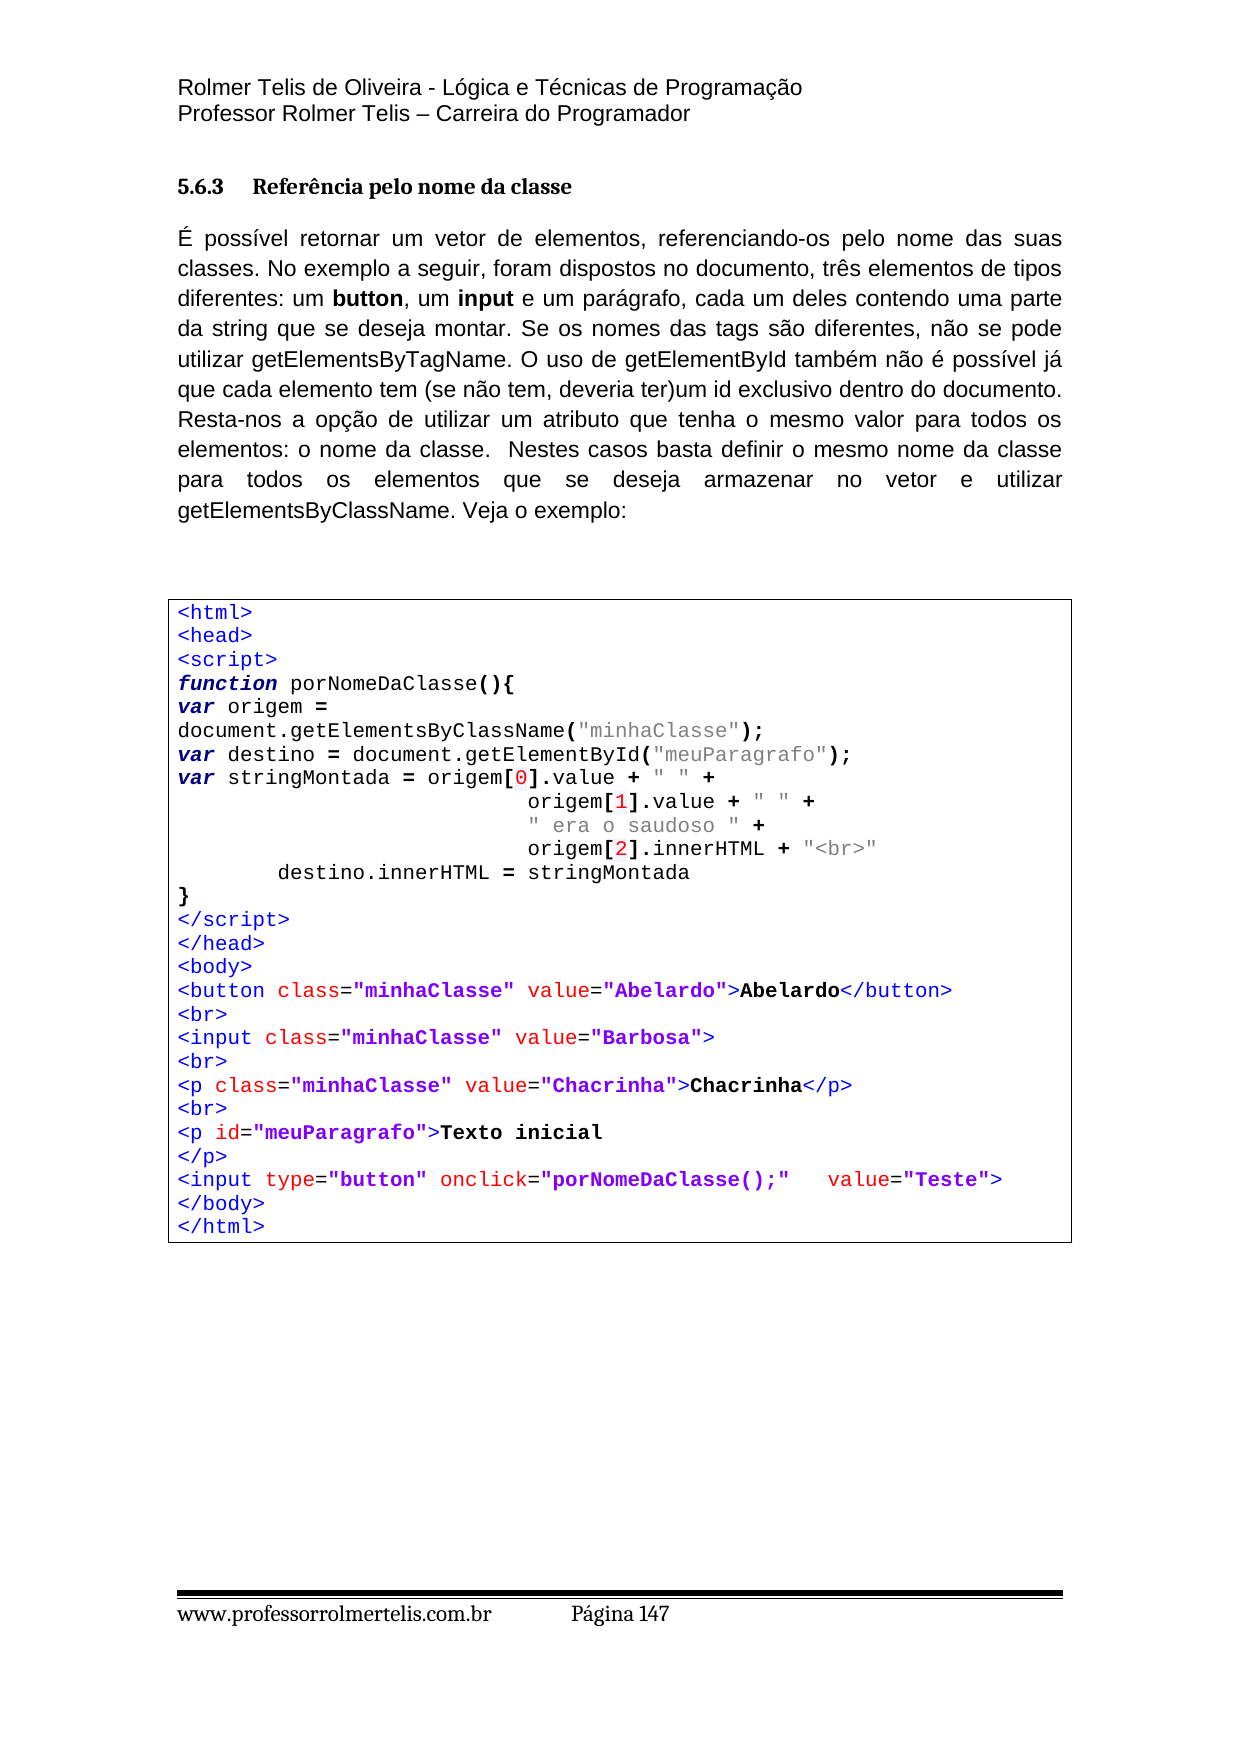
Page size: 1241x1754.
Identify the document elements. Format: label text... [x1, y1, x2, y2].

text <button class="minhaClasse" value="Abelardo">Abelardo</button> [177, 980, 1063, 1004]
text </script> [177, 909, 1063, 933]
text <input type="button" onclick="porNomeDaClasse();" value="Teste"> [177, 1169, 1063, 1193]
text } [177, 886, 1063, 909]
text <p class="minhaClasse" value="Chacrinha">Chacrinha</p> [177, 1075, 1063, 1098]
text origem[2].innerHTML + "<br>" [177, 838, 1063, 862]
text function porNomeDaClasse(){ [177, 673, 1063, 696]
text </head> [177, 933, 1063, 956]
text origem[1].value + " " + [177, 791, 1063, 814]
text </p> [177, 1146, 1063, 1169]
text " era o saudoso " + [177, 814, 1063, 838]
text É possível retornar um vetor de elementos, referenciando-os pelo nome das suas classes. No exemplo a seguir, foram dispostos no documento, três elementos de tipos diferentes: um button, um input e um parágrafo, cada um deles contendo uma parte da string que se deseja montar. Se os nomes das tags são diferentes, não se pode utilizar getElementsByTagName. O uso de getElementById também não é possível já que cada elemento tem (se não tem, deveria ter)um id exclusivo dentro do documento. Resta-nos a opção de utilizar um atributo que tenha o mesmo valor para todos os elementos: o nome da classe. Nestes casos basta definir o mesmo nome da classe para todos os elementos que se deseja armazenar no vetor e utilizar getElementsByClassName. Veja o exemplo: [177, 225, 1063, 523]
text <body> [177, 956, 1063, 980]
text <p id="meuParagrafo">Texto inicial [177, 1122, 1063, 1146]
text <script> [177, 649, 1063, 673]
text var destino = document.getElementById("meuParagrafo"); [177, 744, 1063, 767]
text var stringMontada = origem[0].value + " " + [177, 767, 1063, 791]
text <br> [177, 1098, 1063, 1122]
text <html> [169, 600, 1071, 625]
text <head> [177, 625, 1063, 649]
text var origem = document.getElementsByClassName("minhaClasse"); [177, 696, 1063, 744]
text </body> [177, 1193, 1063, 1213]
text <input class="minhaClasse" value="Barbosa"> [177, 1027, 1063, 1051]
text destino.innerHTML = stringMontada [177, 862, 1063, 886]
text <br> [177, 1004, 1063, 1027]
text <br> [177, 1051, 1063, 1075]
text </html> [169, 1213, 1071, 1242]
subtitle Referência pelo nome da classe [177, 174, 1063, 200]
